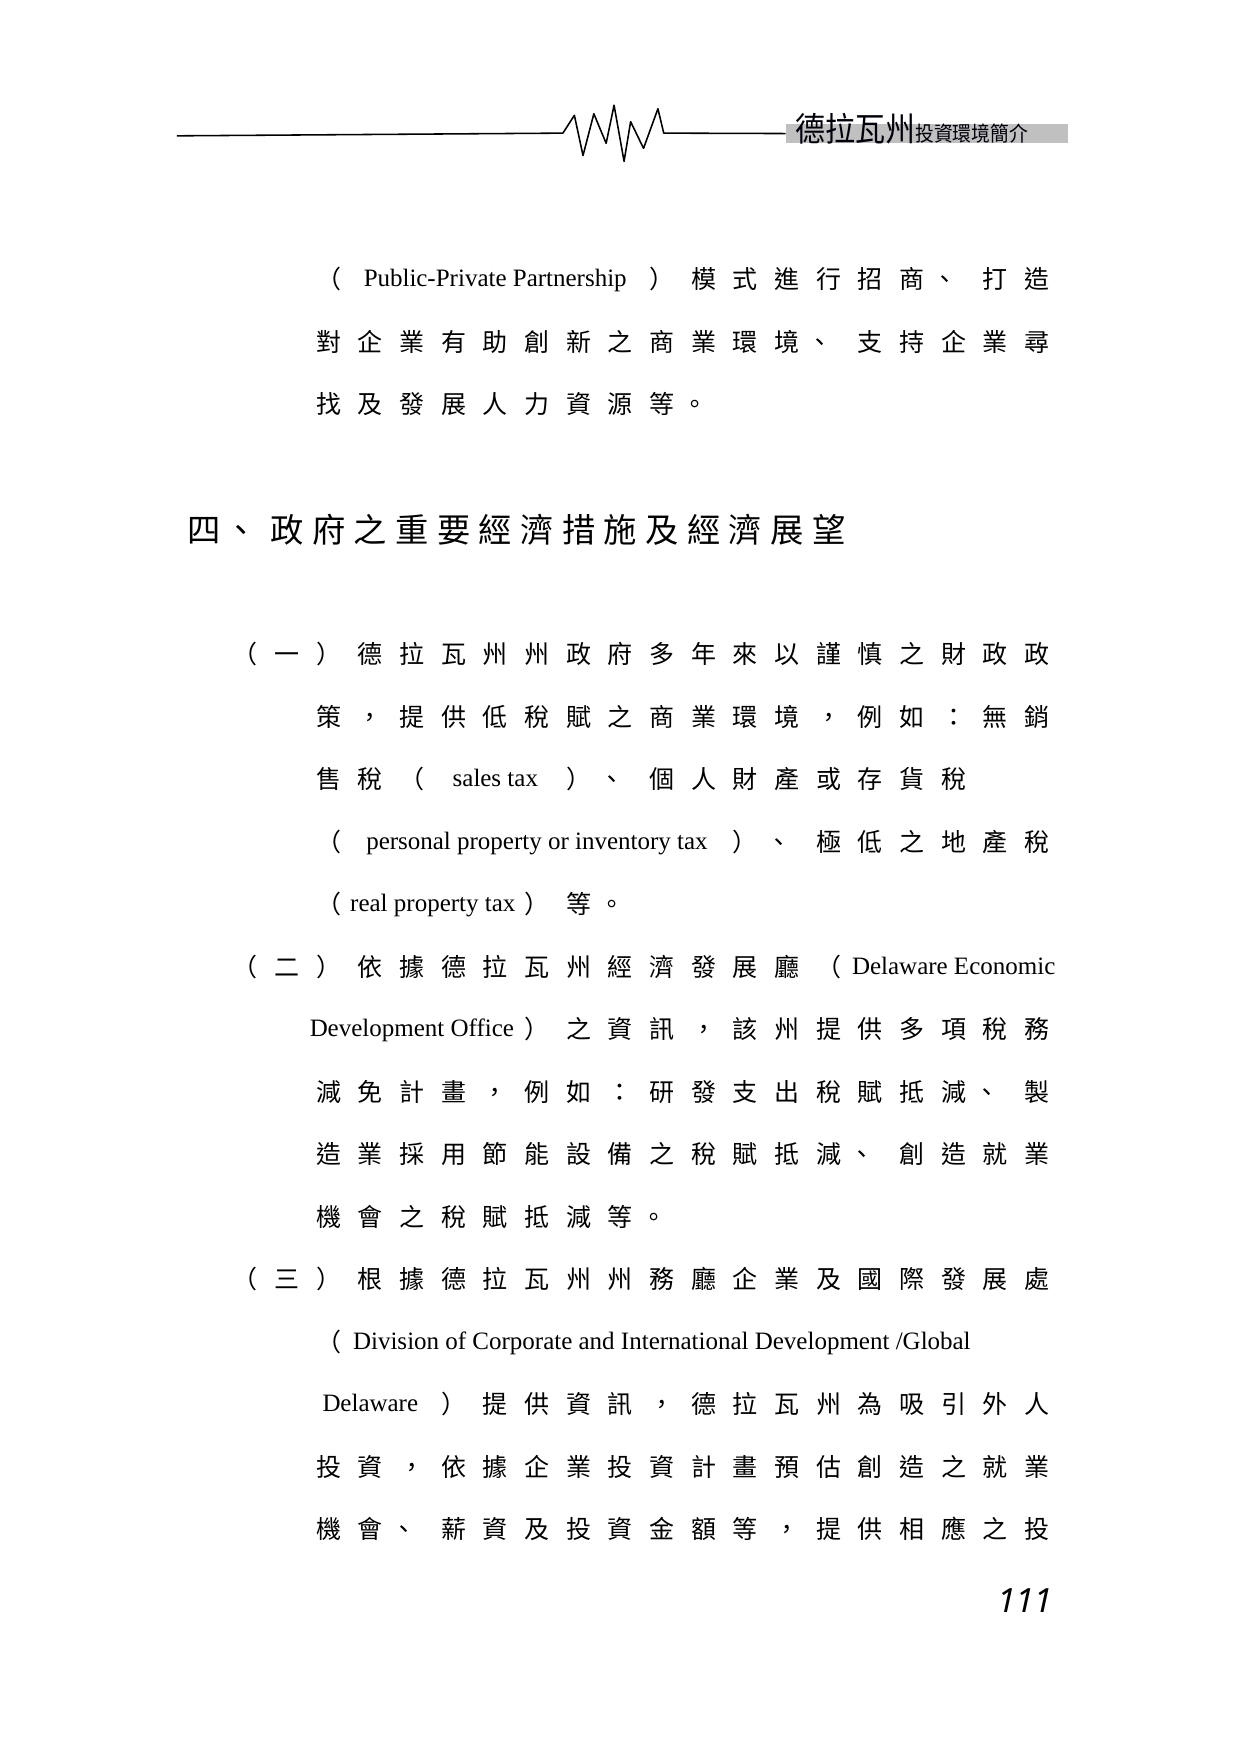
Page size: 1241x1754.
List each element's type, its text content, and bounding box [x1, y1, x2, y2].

text （二）依據德拉瓦州經濟發展廳（Delaware Economic Development Office）之資訊，該州提供多項稅務減免計畫，例如：研發支出稅賦抵減、製造業採用節能設備之稅賦抵減、創造就業機會之稅賦抵減等。 [207, 924, 1058, 1236]
text （一）德拉瓦州州政府多年來以謹慎之財政政策，提供低稅賦之商業環境，例如：無銷售稅（sales tax）、個人財產或存貨稅（personal property or inventory tax）、極低之地產稅（real property tax）等。 [207, 611, 1058, 924]
text （三）根據德拉瓦州州務廳企業及國際發展處（Division of Corporate and International Development /Global Delaware）提供資訊，德拉瓦州為吸引外人投資，依據企業投資計畫預估創造之就業機會、薪資及投資金額等，提供相應之投 [207, 1236, 1058, 1549]
text （Public-Private Partnership）模式進行招商、打造對企業有助創新之商業環境、支持企業尋找及發展人力資源等。 [281, 236, 1058, 424]
text 四、政府之重要經濟措施及經濟展望 [183, 486, 1058, 549]
